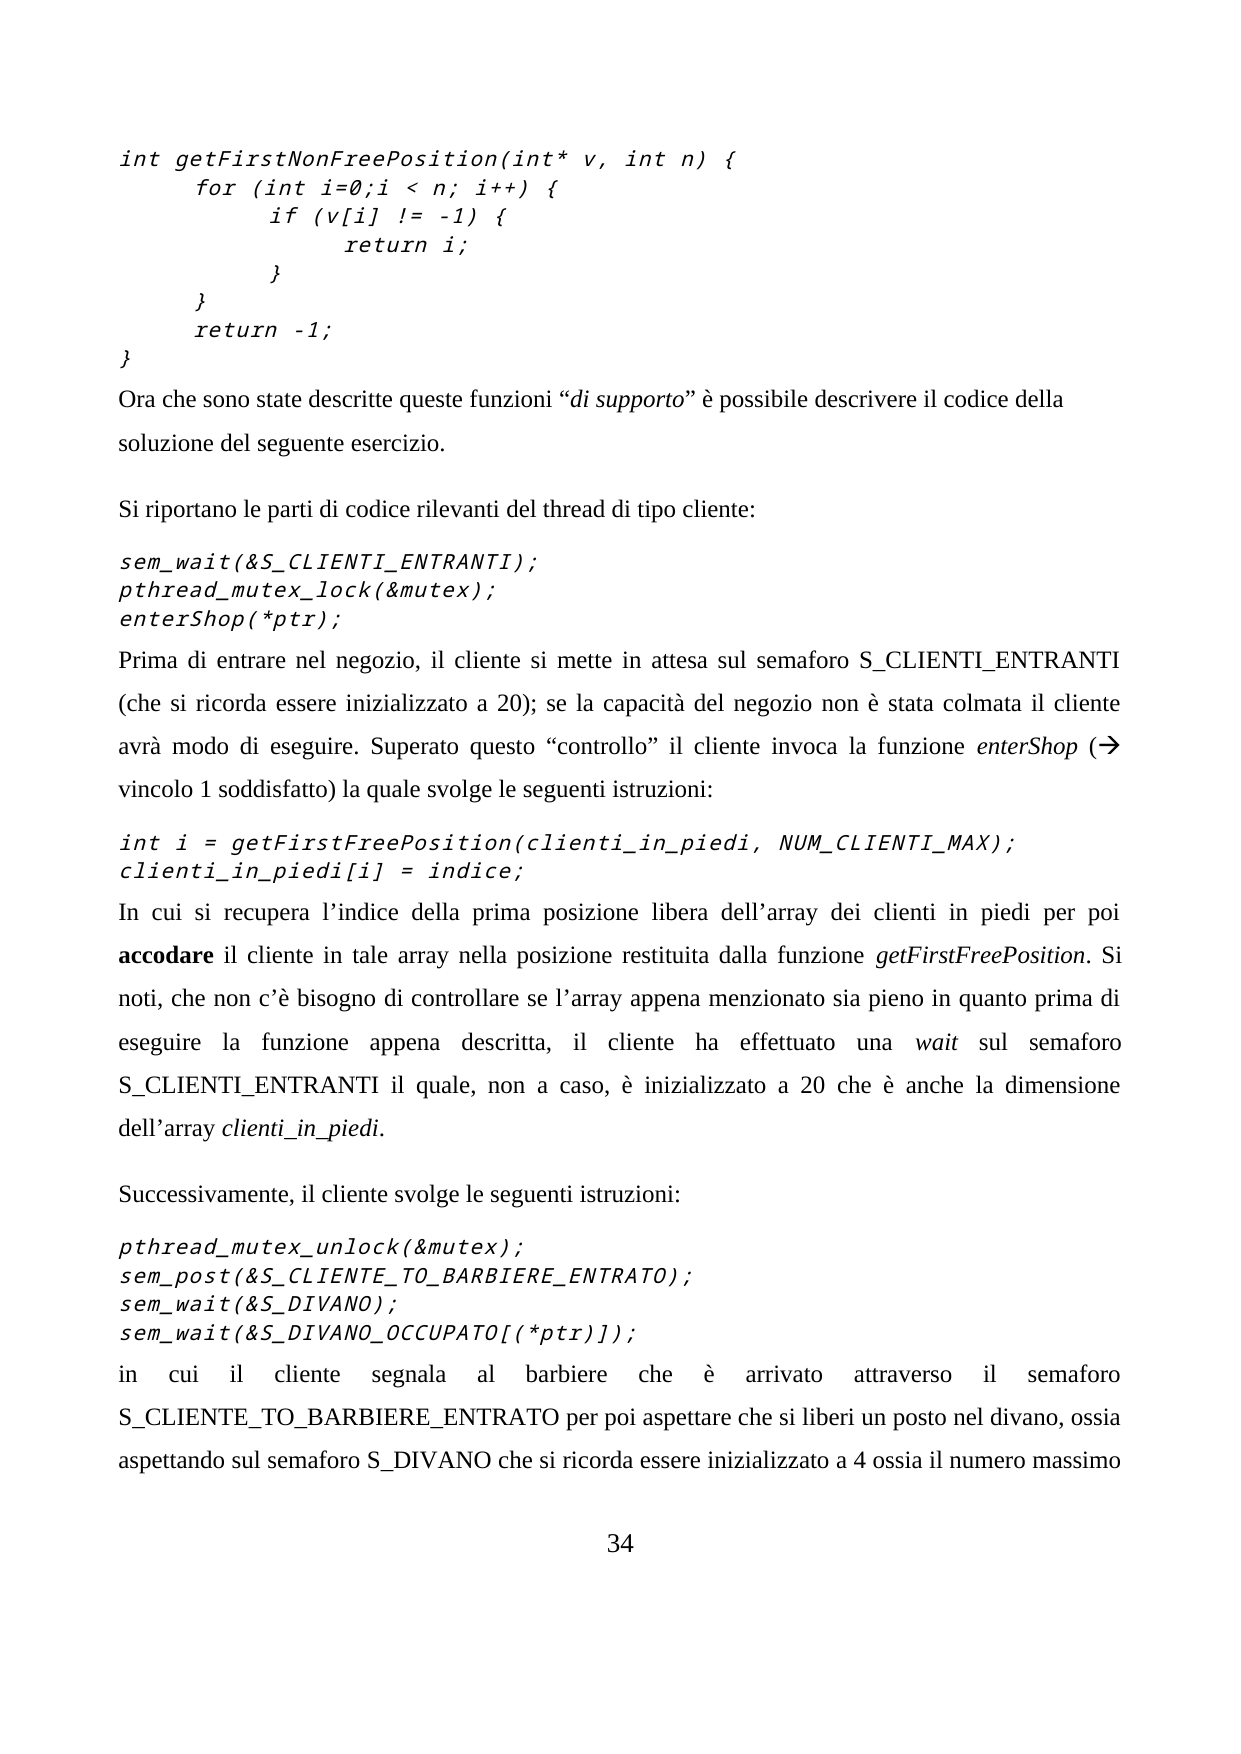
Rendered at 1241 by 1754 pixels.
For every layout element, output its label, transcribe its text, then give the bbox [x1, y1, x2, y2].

text int getFirstNonFreePosition(int* v, int n) { [118, 144, 1122, 173]
text pthread_mutex_unlock(&mutex); [118, 1232, 1122, 1261]
text in cui il cliente segnala al barbiere che è arrivato attraverso il semaforo S_CLIENTE_TO_BARBIERE_ENTRATO per poi aspettare che si liberi un posto nel divano, ossia aspettando sul semaforo S_DIVANO che si ricorda essere inizializzato a 4 ossia il numero massimo [118, 1359, 1122, 1474]
text int i = getFirstFreePosition(clienti_in_piedi, NUM_CLIENTI_MAX); [118, 828, 1122, 856]
text sem_wait(&S_DIVANO); [118, 1289, 1122, 1318]
text sem_wait(&S_CLIENTI_ENTRANTI); [118, 547, 1122, 576]
text return -1; [118, 315, 1122, 343]
text for (int i=0;i < n; i++) { [118, 173, 1122, 201]
text sem_wait(&S_DIVANO_OCCUPATO[(*ptr)]); [118, 1318, 1122, 1346]
text return i; [118, 230, 1122, 258]
text In cui si recupera l’indice della prima posizione libera dell’array dei clienti in piedi per poi accodare il cliente in tale array nella posizione restituita dalla funzione getFirstFreePosition. Si noti, che non c’è bisogno di controllare se l’array appena menzionato sia pieno in quanto prima di eseguire la funzione appena descritta, il cliente ha effettuato una wait sul semaforo S_CLIENTI_ENTRANTI il quale, non a caso, è inizializzato a 20 che è anche la dimensione dell’array clienti_in_piedi. [118, 897, 1122, 1142]
text } [118, 258, 1122, 287]
text if (v[i] != -1) { [118, 201, 1122, 230]
text } [118, 343, 1122, 372]
text pthread_mutex_lock(&mutex); [118, 576, 1122, 604]
text Successivamente, il cliente svolge le seguenti istruzioni: [118, 1179, 1122, 1208]
text enterShop(*ptr); [118, 604, 1122, 632]
text Ora che sono state descritte queste funzioni “di supporto” è possibile descrivere il codice della soluzione del seguente esercizio. [118, 384, 1122, 456]
text sem_post(&S_CLIENTE_TO_BARBIERE_ENTRATO); [118, 1261, 1122, 1289]
text Prima di entrare nel negozio, il cliente si mette in attesa sul semaforo S_CLIENTI_ENTRANTI (che si ricorda essere inizializzato a 20); se la capacità del negozio non è stata colmata il cliente avrà modo di eseguire. Superato questo “controllo” il cliente invoca la funzione enterShop ( vincolo 1 soddisfatto) la quale svolge le seguenti istruzioni: [118, 645, 1122, 803]
text } [118, 287, 1122, 315]
text clienti_in_piedi[i] = indice; [118, 856, 1122, 885]
text Si riportano le parti di codice rilevanti del thread di tipo cliente: [118, 494, 1122, 522]
